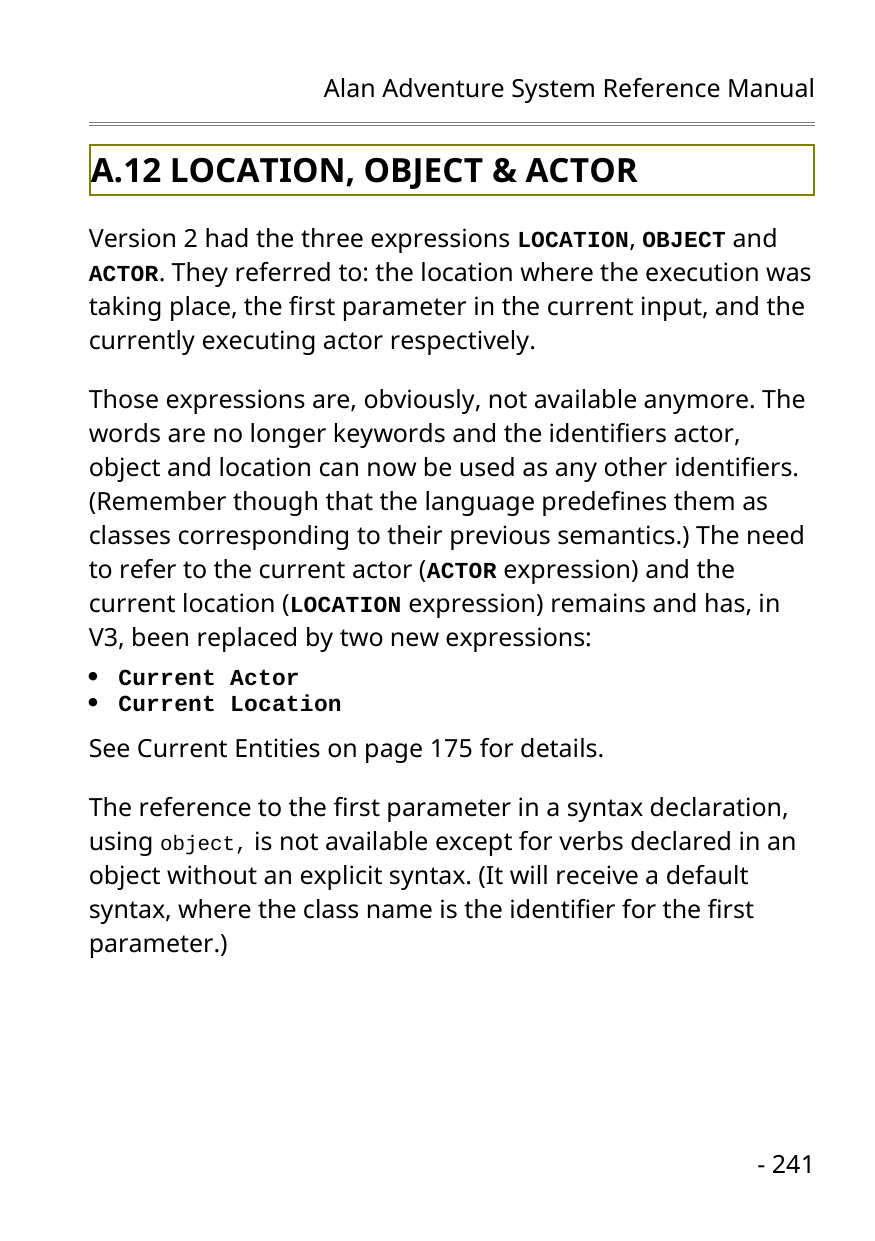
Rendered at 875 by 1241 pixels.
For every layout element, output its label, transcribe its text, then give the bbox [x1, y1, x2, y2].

text See Current Entities on page 140 for details. [88, 731, 815, 765]
subtitle LOCATION, OBJECT & ACTOR [91, 146, 813, 194]
text Version 2 had the three expressions LOCATION, OBJECT and ACTOR. They referred to: the location where the execution was taking place, the first parameter in the current input, and the currently executing actor respectively. [88, 221, 815, 357]
text The reference to the first parameter in a syntax declaration, using object, is not available except for verbs declared in an object without an explicit syntax. (It will receive a default syntax, where the class name is the identifier for the first parameter.) [88, 790, 815, 960]
text Those expressions are, obviously, not available anymore. The words are no longer keywords and the identifiers actor, object and location can now be used as any other identifiers. (Remember though that the language predefines them as classes corresponding to their previous semantics.) The need to refer to the current actor (ACTOR expression) and the current location (LOCATION expression) remains and has, in V3, been replaced by two new expressions: [88, 382, 815, 654]
list Current Location [88, 692, 815, 718]
list Current Actor [88, 666, 815, 692]
